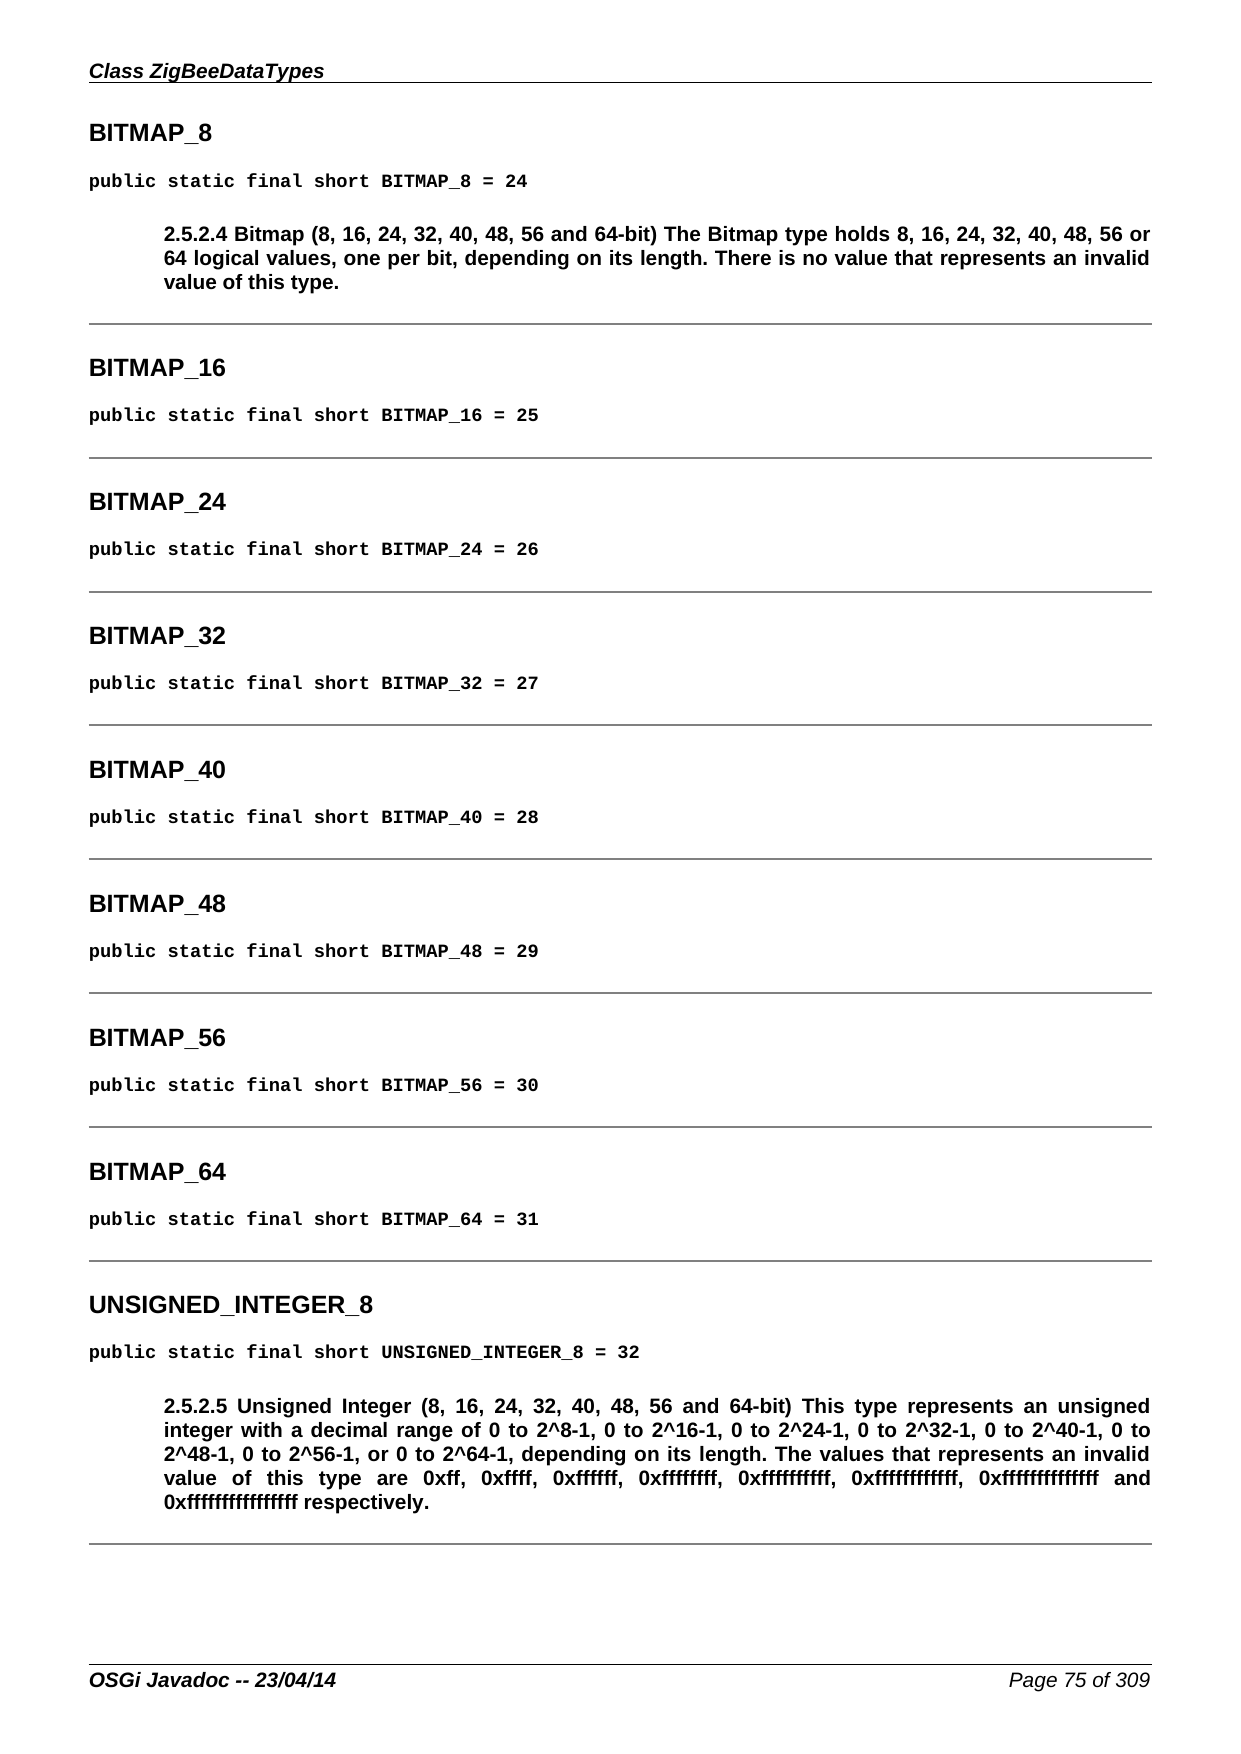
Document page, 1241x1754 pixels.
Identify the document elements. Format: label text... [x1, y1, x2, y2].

subtitle UNSIGNED_INTEGER_8 [88, 1290, 1152, 1319]
subtitle BITMAP_16 [88, 353, 1152, 382]
text public static final short BITMAP_48 = 29 [88, 942, 1152, 963]
text public static final short BITMAP_56 = 30 [88, 1076, 1152, 1097]
text 2.5.2.4 Bitmap (8, 16, 24, 32, 40, 48, 56 and 64-bit) The Bitmap type holds 8, 16, 24, 32, 40, 48, 56 or 64 logical values, one per bit, depending on its length. There is no value that represents an invalid value of this type. [163, 222, 1152, 294]
text public static final short BITMAP_16 = 25 [88, 406, 1152, 427]
text public static final short BITMAP_24 = 26 [88, 540, 1152, 561]
text public static final short BITMAP_8 = 24 [88, 171, 1152, 193]
text public static final short BITMAP_32 = 27 [88, 674, 1152, 695]
subtitle BITMAP_32 [88, 621, 1152, 650]
text 2.5.2.5 Unsigned Integer (8, 16, 24, 32, 40, 48, 56 and 64-bit) This type represents an unsigned integer with a decimal range of 0 to 2^8-1, 0 to 2^16-1, 0 to 2^24-1, 0 to 2^32-1, 0 to 2^40-1, 0 to 2^48-1, 0 to 2^56-1, or 0 to 2^64-1, depending on its length. The values that represents an invalid value of this type are 0xff, 0xffff, 0xffffff, 0xffffffff, 0xffffffffff, 0xffffffffffff, 0xffffffffffffff and 0xffffffffffffffff respectively. [163, 1394, 1152, 1513]
subtitle BITMAP_40 [88, 755, 1152, 784]
text public static final short BITMAP_64 = 31 [88, 1209, 1152, 1231]
text public static final short BITMAP_40 = 28 [88, 808, 1152, 829]
subtitle BITMAP_56 [88, 1023, 1152, 1051]
text public static final short UNSIGNED_INTEGER_8 = 32 [88, 1343, 1152, 1364]
subtitle BITMAP_8 [88, 118, 1152, 147]
subtitle BITMAP_64 [88, 1156, 1152, 1185]
subtitle BITMAP_24 [88, 487, 1152, 516]
subtitle BITMAP_48 [88, 889, 1152, 917]
